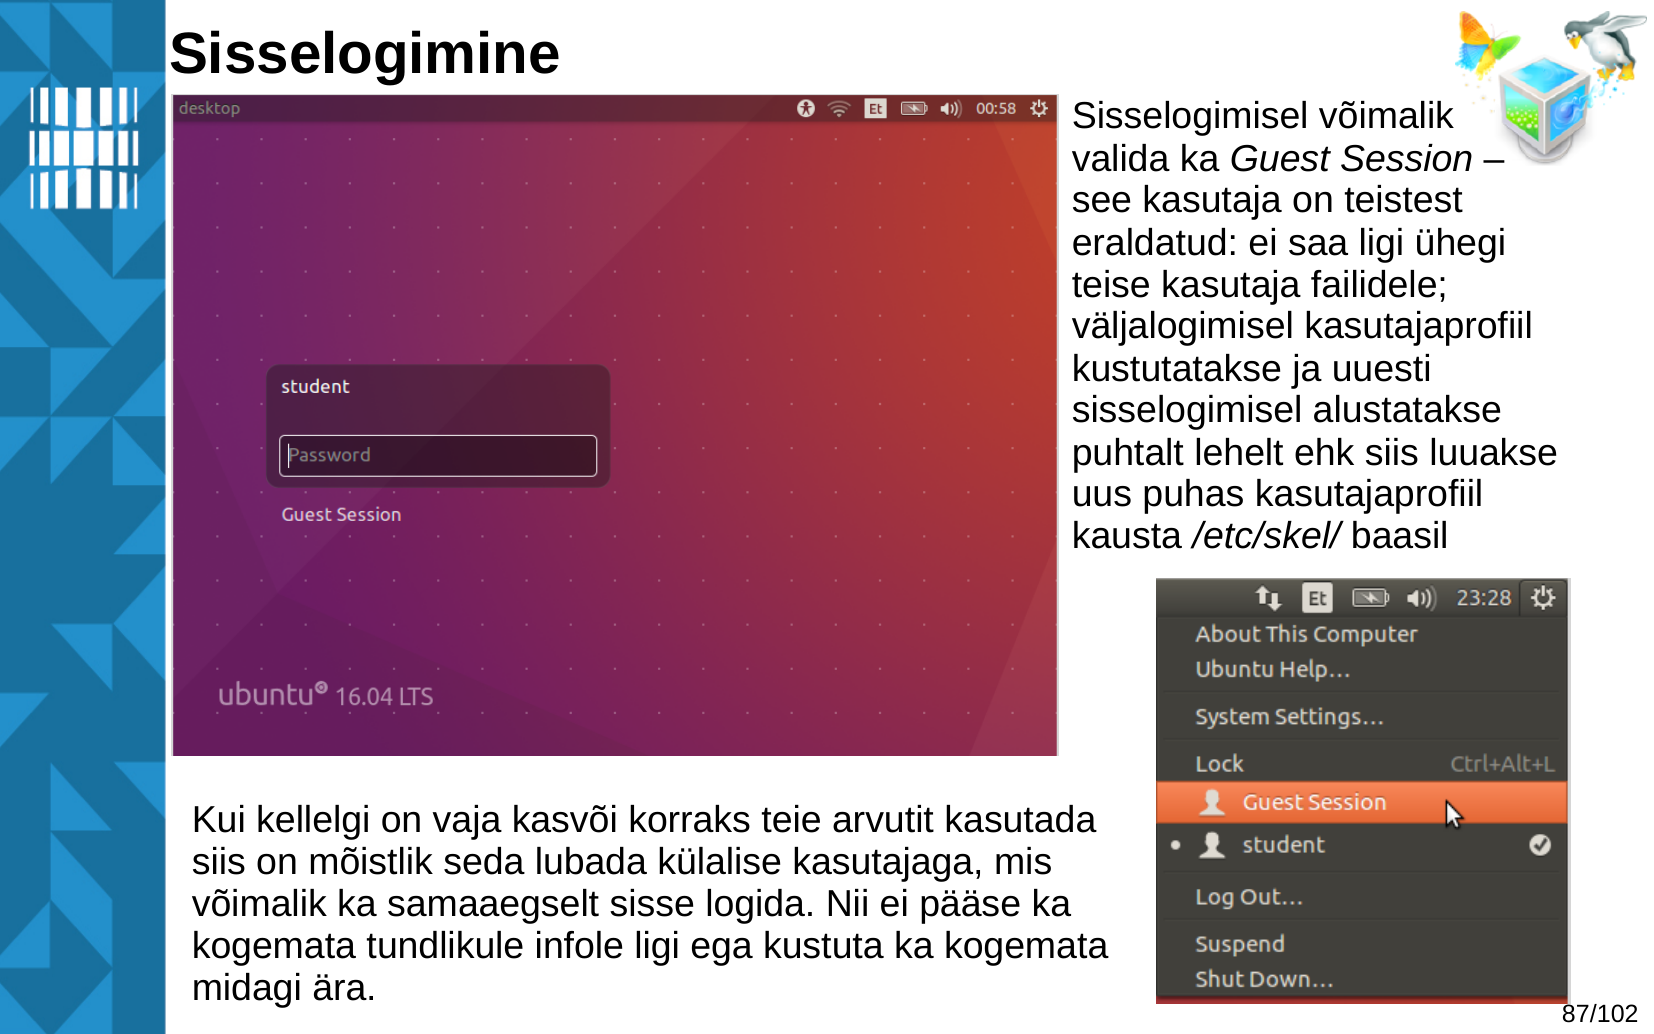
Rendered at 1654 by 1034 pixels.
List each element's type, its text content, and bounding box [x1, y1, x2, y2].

picture [171, 94, 1059, 756]
title Sisselogimine [169, 11, 1571, 95]
picture [1452, 7, 1653, 166]
text_box Sisselogimisel võimalik valida ka Guest Session – see kasutaja on teistest eraldatud: ei saa ligi ühegi teise kasutaja failidele; väljalogimisel kasutajaprofiil kustutatakse ja uuesti sisselogimisel alustatakse puhtalt lehelt ehk siis luuakse uus puhas kasutajaprofiil kausta /etc/skel/ baasil [1057, 87, 1577, 579]
text_box Kui kellelgi on vaja kasvõi korraks teie arvutit kasutada siis on mõistlik seda lubada külalise kasutajaga, mis võimalik ka samaaegselt sisse logida. Nii ei pääse ka kogemata tundlikule infole ligi ega kustuta ka kogemata midagi ära. [177, 791, 1134, 1017]
picture [1156, 578, 1571, 1004]
